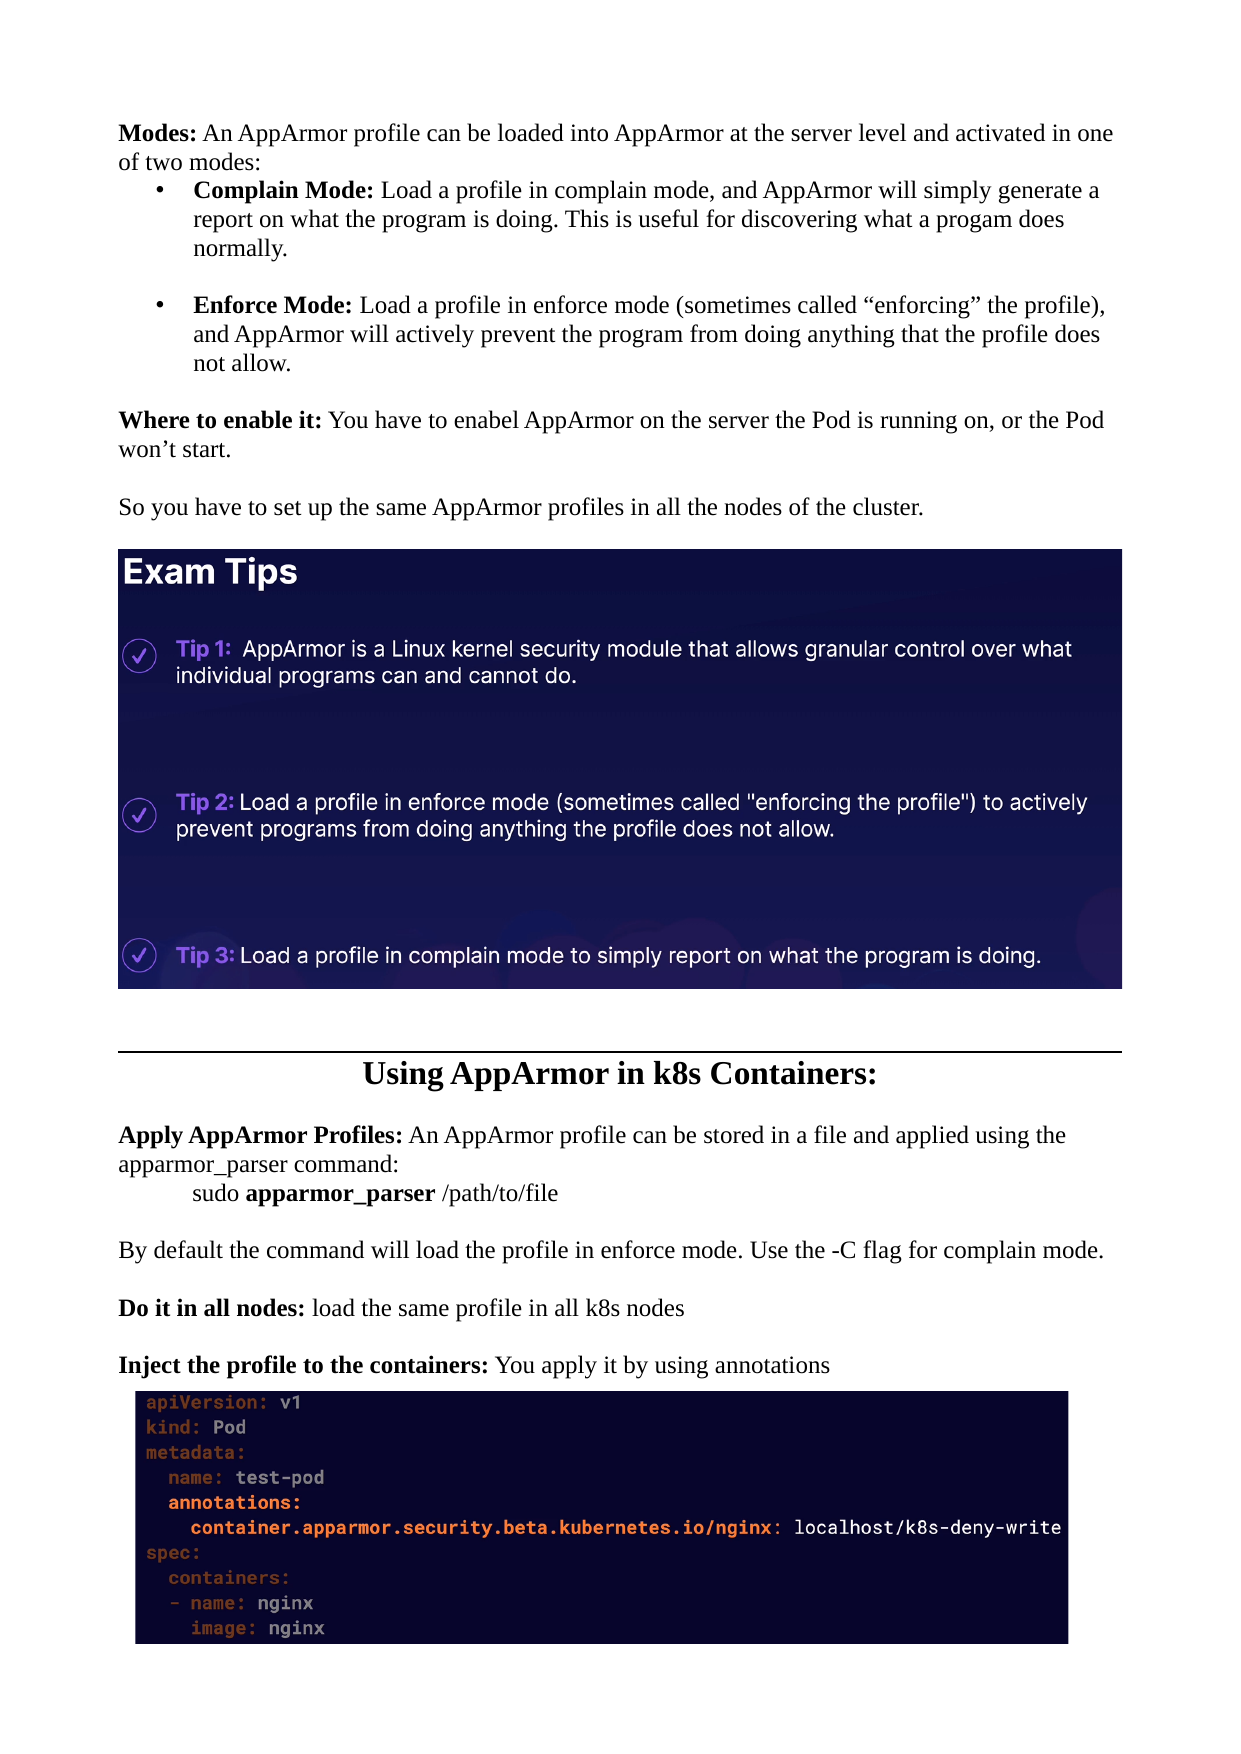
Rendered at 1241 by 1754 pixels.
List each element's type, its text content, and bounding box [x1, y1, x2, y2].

text By default the command will load the profile in enforce mode. Use the -C flag for complain mode. [118, 1235, 1122, 1264]
list Complain Mode: Load a profile in complain mode, and AppArmor will simply generate a report on what the program is doing. This is useful for discovering what a progam does normally. [156, 176, 1122, 262]
text sudo apparmor_parser /path/to/file [118, 1178, 1122, 1206]
list Enforce Mode: Load a profile in enforce mode (sometimes called “enforcing” the profile), and AppArmor will actively prevent the program from doing anything that the profile does not allow. [156, 291, 1122, 377]
text Modes: An AppArmor profile can be loaded into AppArmor at the server level and activated in one of two modes: [118, 118, 1122, 176]
text Do it in all nodes: load the same profile in all k8s nodes [118, 1293, 1122, 1321]
text Apply AppArmor Profiles: An AppArmor profile can be stored in a file and applied using the apparmor_parser command: [118, 1120, 1122, 1178]
picture [135, 1391, 1069, 1644]
text Using AppArmor in k8s Containers: [118, 1053, 1122, 1091]
text So you have to set up the same AppArmor profiles in all the nodes of the cluster. [118, 492, 1122, 521]
picture [118, 549, 1123, 989]
text Inject the profile to the containers: You apply it by using annotations [118, 1350, 1122, 1379]
text Where to enable it: You have to enabel AppArmor on the server the Pod is running on, or the Pod won’t start. [118, 406, 1122, 463]
